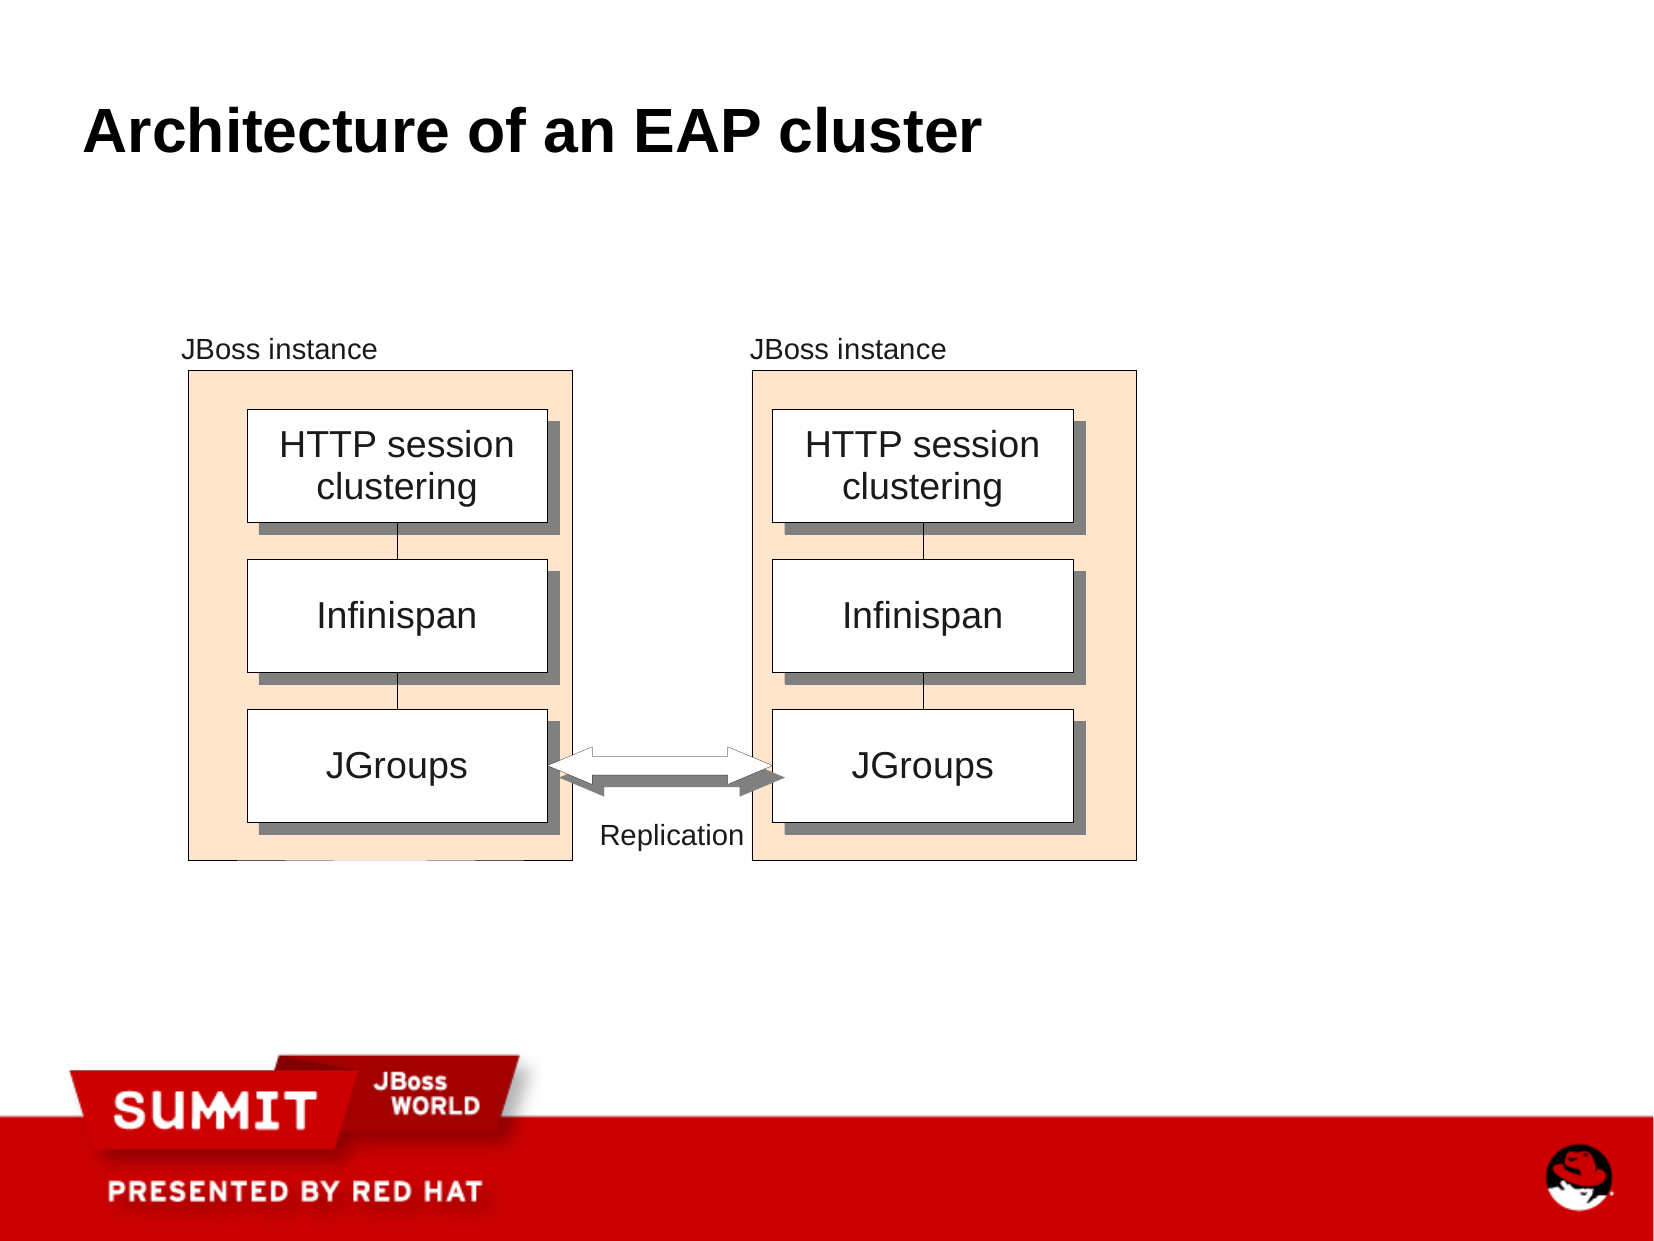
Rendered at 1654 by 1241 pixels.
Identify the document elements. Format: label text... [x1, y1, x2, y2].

chart [0, 119, 1453, 938]
title Architecture of an EAP cluster [82, 37, 1571, 226]
picture [0, 1043, 1654, 1241]
